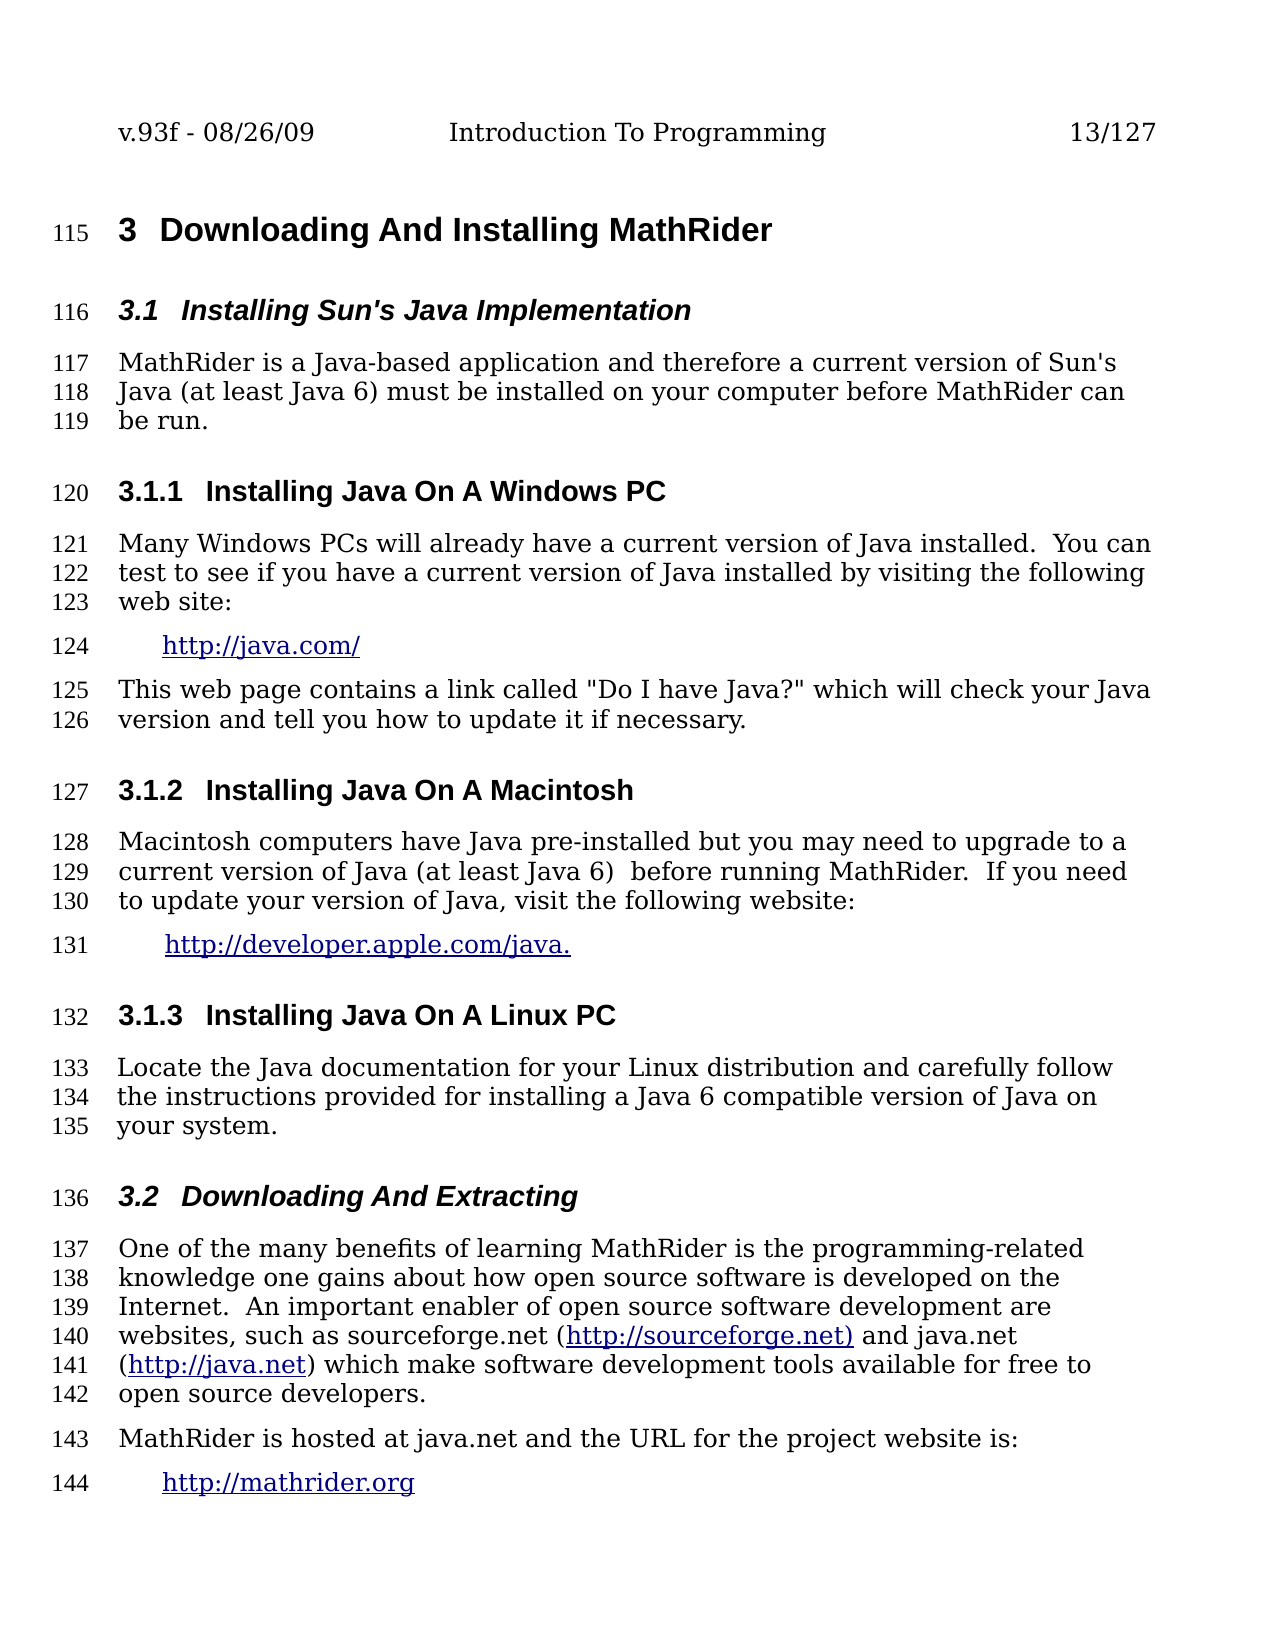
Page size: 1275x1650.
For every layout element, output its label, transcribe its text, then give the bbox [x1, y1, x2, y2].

text One of the many benefits of learning MathRider is the programming-related knowledge one gains about how open source software is developed on the Internet. An important enabler of open source software development are websites, such as sourceforge.net (http://sourceforge.net) and java.net (http://java.net) which make software development tools available for free to open source developers. [118, 1234, 1157, 1409]
subtitle Installing Java On A Macintosh [118, 773, 1157, 807]
text Locate the Java documentation for your Linux distribution and carefully follow the instructions provided for installing a Java 6 compatible version of Java on your system. [117, 1053, 1157, 1140]
subtitle Downloading And Extracting [118, 1179, 1157, 1213]
subtitle Installing Java On A Windows PC [118, 474, 1157, 508]
text Many Windows PCs will already have a current version of Java installed. You can test to see if you have a current version of Java installed by visiting the following web site: [118, 529, 1157, 616]
subtitle Installing Java On A Linux PC [118, 998, 1157, 1032]
text MathRider is hosted at java.net and the URL for the project website is: [118, 1424, 1157, 1453]
text This web page contains a link called "Do I have Java?" which will check your Java version and tell you how to update it if necessary. [118, 676, 1157, 734]
text http://mathrider.org [162, 1468, 1157, 1497]
subtitle Downloading And Installing MathRider [118, 210, 1157, 248]
text Macintosh computers have Java pre-installed but you may need to upgrade to a current version of Java (at least Java 6) before running MathRider. If you need to update your version of Java, visit the following website: [118, 827, 1157, 915]
text http://developer.apple.com/java. [164, 930, 1157, 959]
text MathRider is a Java-based application and therefore a current version of Sun's Java (at least Java 6) must be installed on your computer before MathRider can be run. [118, 348, 1157, 435]
subtitle Installing Sun's Java Implementation [118, 293, 1157, 327]
text http://java.com/ [162, 631, 1157, 661]
